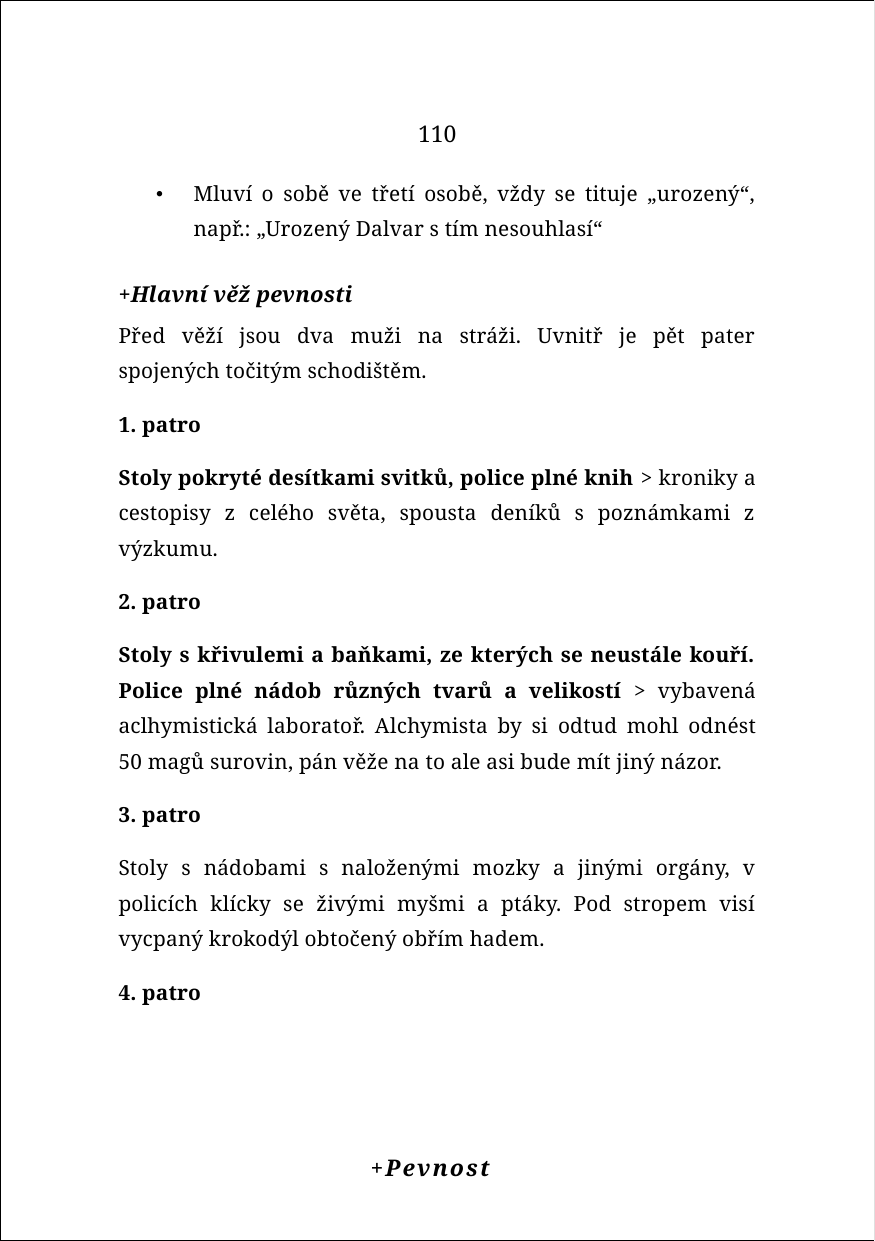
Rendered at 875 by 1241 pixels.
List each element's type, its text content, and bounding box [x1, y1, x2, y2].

text 4. patro [118, 978, 756, 1006]
text Stoly pokryté desítkami svitků, police plné knih > kroniky a cestopisy z celého světa, spousta deníků s poznámkami z výzkumu. [118, 463, 756, 562]
list Mluví o sobě ve třetí osobě, vždy se tituje „urozený“, např.: „Urozený Dalvar s tím nesouhlasí“ [156, 179, 756, 243]
text Stoly s křivulemi a baňkami, ze kterých se neustále kouří. Police plné nádob různých tvarů a velikostí > vybavená aclhymistická laboratoř. Alchymista by si odtud mohl odnést 50 magů surovin, pán věže na to ale asi bude mít jiný názor. [118, 641, 756, 776]
text 1. patro [118, 410, 756, 438]
subtitle +Hlavní věž pevnosti [118, 279, 756, 309]
text 3. patro [118, 800, 756, 829]
text 2. patro [118, 587, 756, 616]
text Před věží jsou dva muži na stráži. Uvnitř je pět pater spojených točitým schodištěm. [118, 321, 756, 385]
text Stoly s nádobami s naloženými mozky a jinými orgány, v policích klícky se živými myšmi a ptáky. Pod stropem visí vycpaný krokodýl obtočený obřím hadem. [118, 853, 756, 953]
